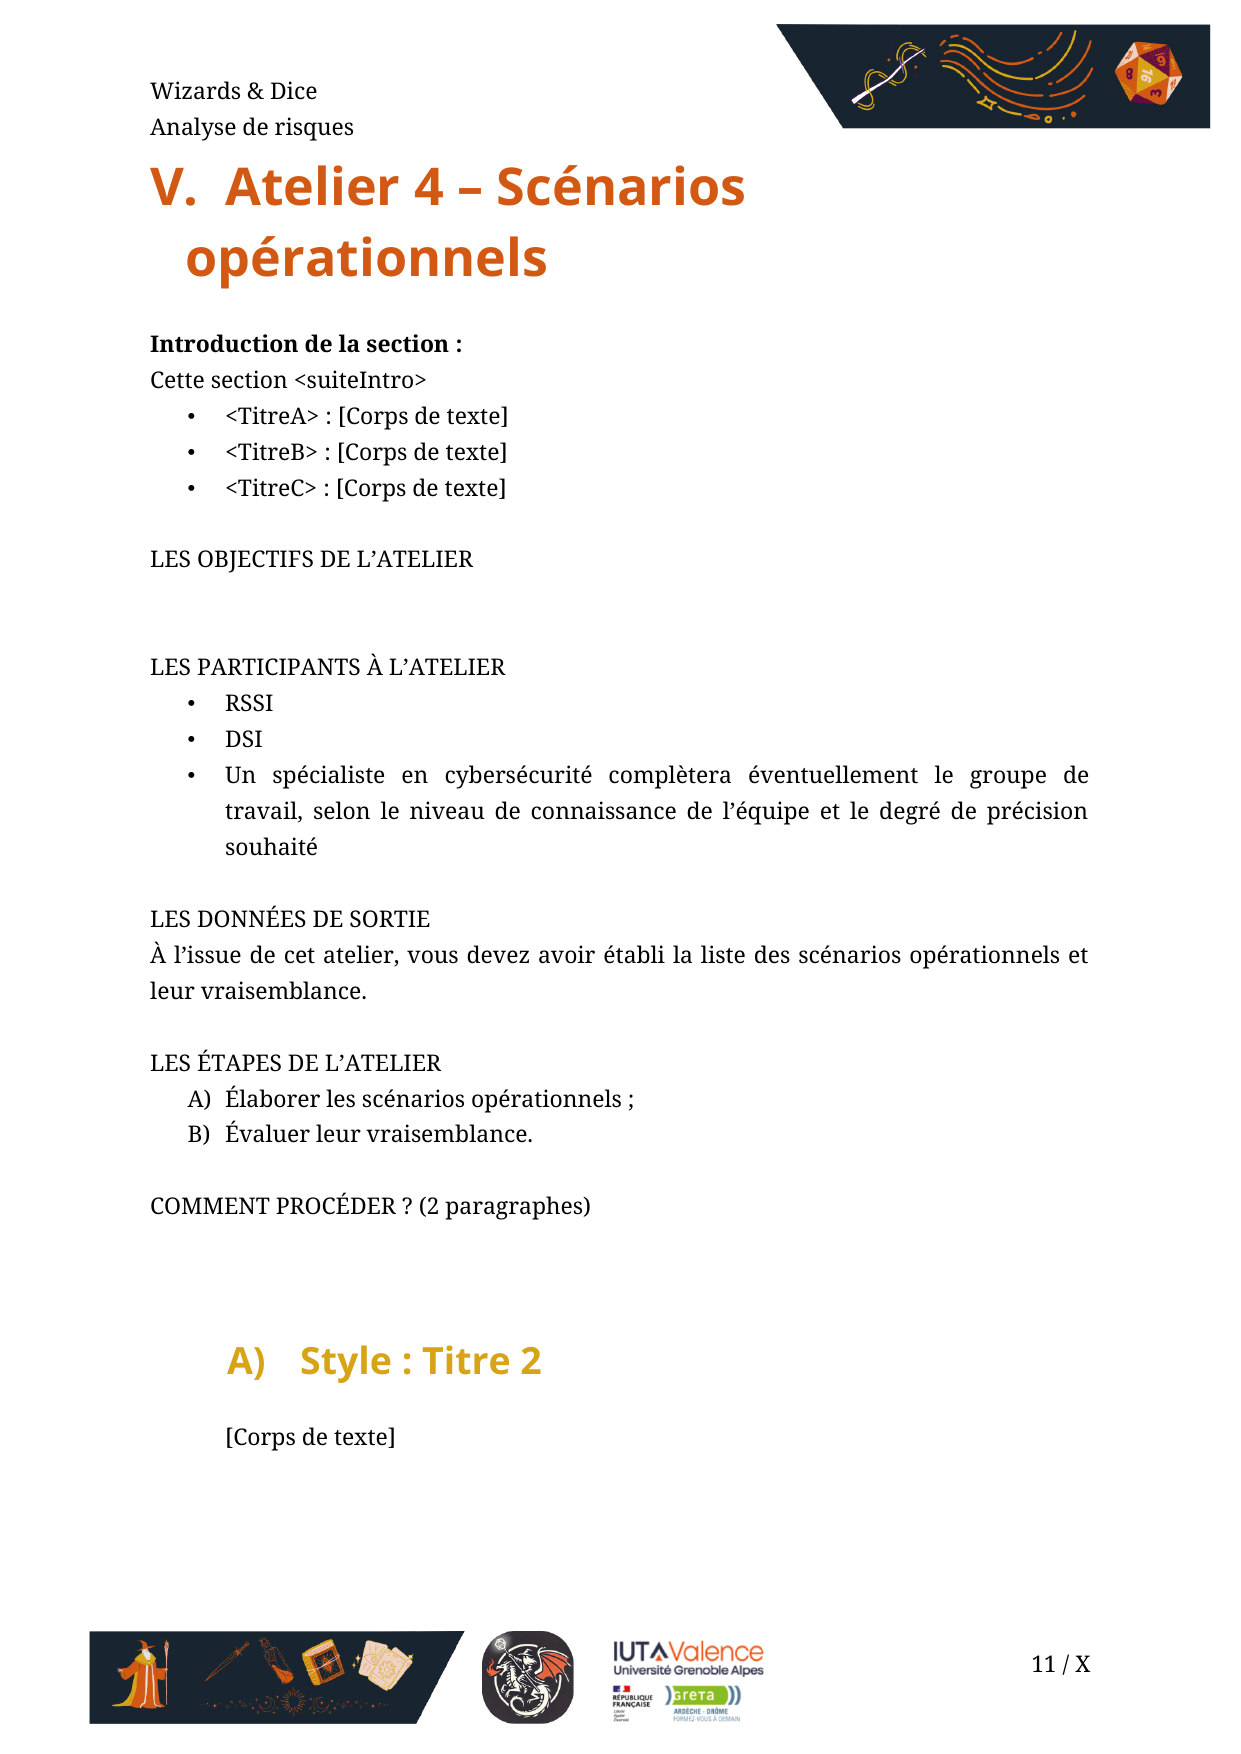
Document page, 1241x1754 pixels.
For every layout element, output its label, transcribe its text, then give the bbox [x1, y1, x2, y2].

list Élaborer les scénarios opérationnels ; [187, 1082, 1090, 1114]
list Évaluer leur vraisemblance. [187, 1118, 1090, 1150]
list <TitreC> : [Corps de texte] [187, 472, 1090, 503]
list DSI [187, 723, 1090, 754]
subtitle Atelier 4 – Scénarios opérationnels [150, 150, 1090, 292]
list <TitreA> : [Corps de texte] [187, 400, 1090, 431]
picture [771, 21, 1218, 131]
list Un spécialiste en cybersécurité complètera éventuellement le groupe de travail, selon le niveau de connaissance de l’équipe et le degré de précision souhaité [187, 759, 1090, 862]
text LES OBJECTIFS DE L’ATELIER [150, 543, 1090, 575]
text COMMENT PROCÉDER ? (2 paragraphes) [150, 1190, 1090, 1222]
text LES DONNÉES DE SORTIE [150, 903, 1090, 934]
text Cette section <suiteIntro> [150, 364, 1090, 395]
list <TitreB> : [Corps de texte] [187, 436, 1090, 467]
text LES ÉTAPES DE L’ATELIER [150, 1047, 1090, 1078]
list RSSI [187, 687, 1090, 718]
picture [81, 1620, 788, 1733]
text LES PARTICIPANTS À L’ATELIER [150, 651, 1090, 682]
text [Corps de texte] [150, 1421, 1090, 1452]
subtitle Style : Titre 2 [227, 1334, 1090, 1385]
text Introduction de la section : [150, 328, 1090, 359]
text À l’issue de cet atelier, vous devez avoir établi la liste des scénarios opérationnels et leur vraisemblance. [150, 939, 1090, 1006]
